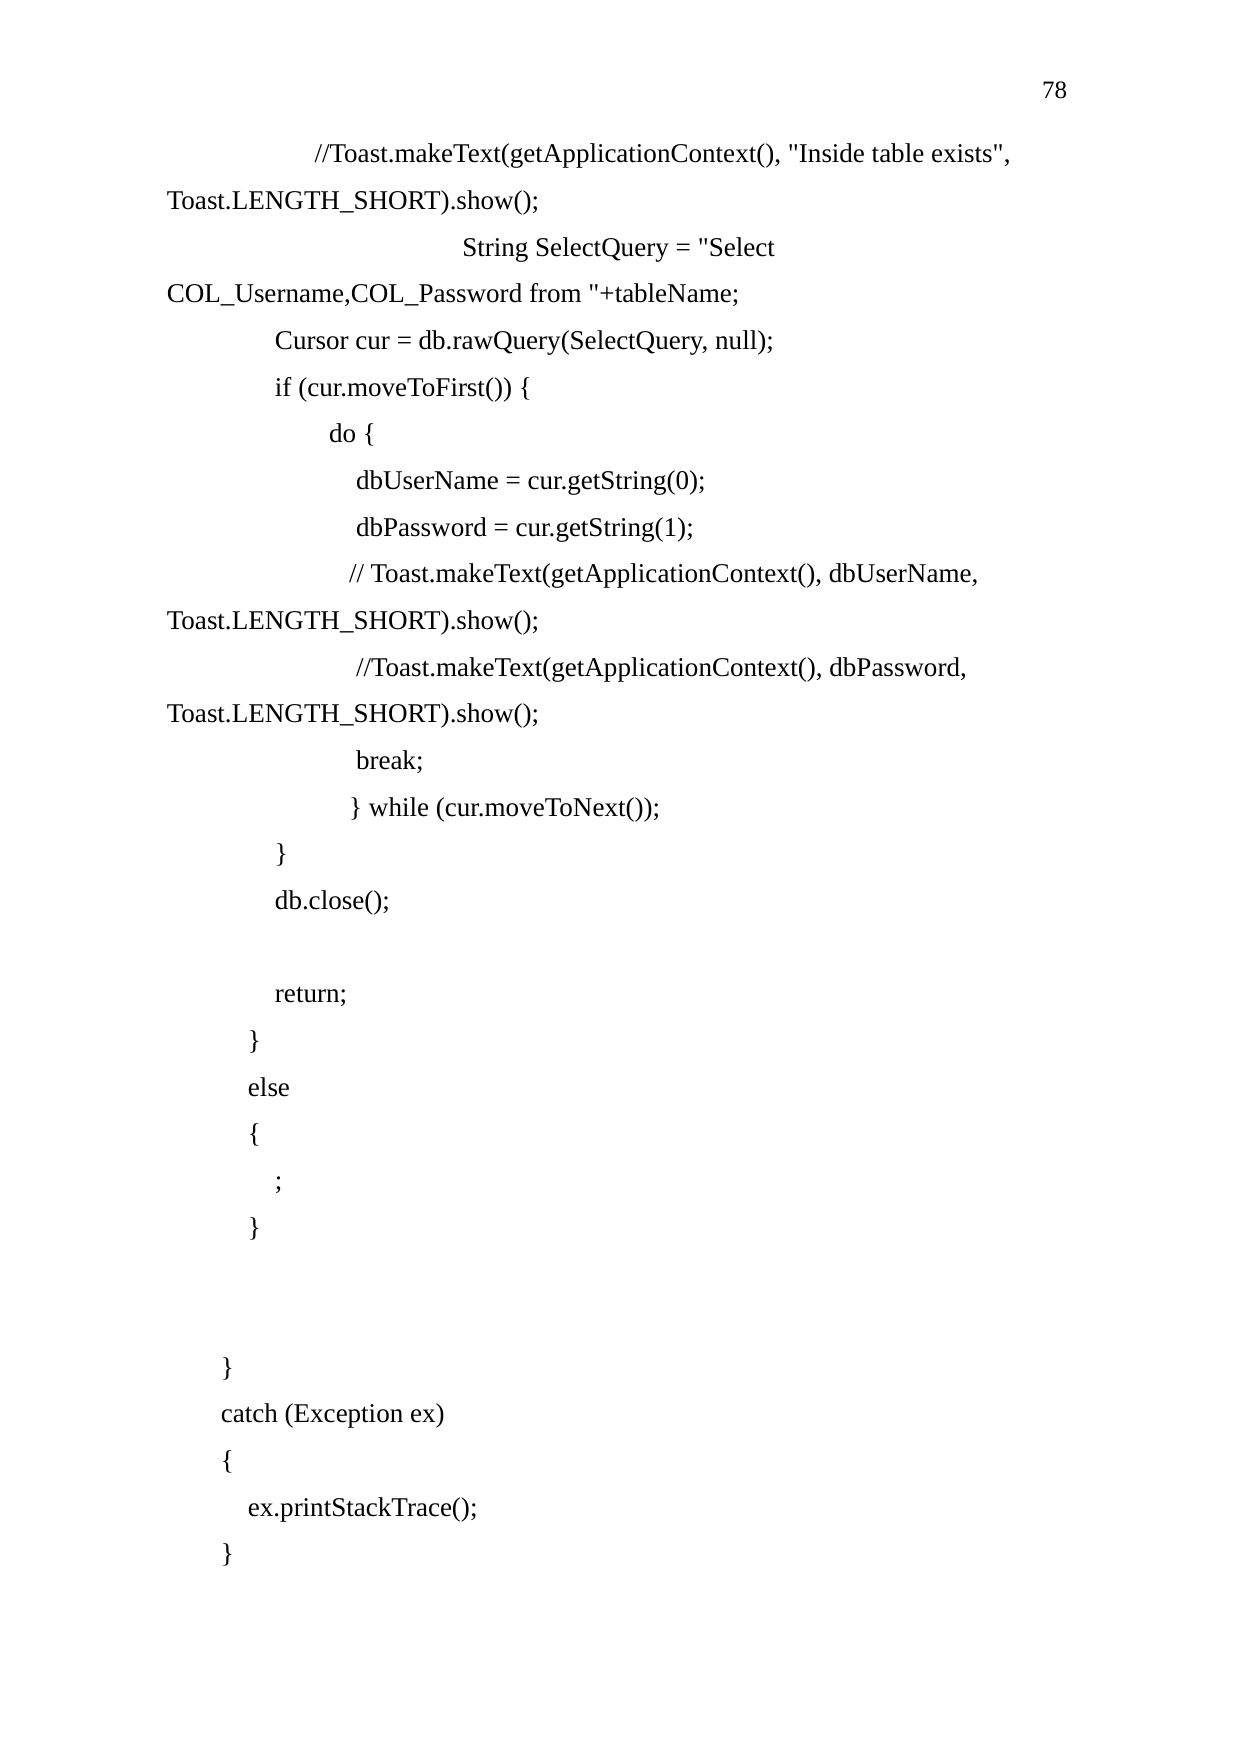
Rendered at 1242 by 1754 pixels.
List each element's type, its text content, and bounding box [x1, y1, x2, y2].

text } [167, 1351, 1067, 1382]
text { [167, 1117, 1067, 1149]
text dbUserName = cur.getString(0); [167, 464, 1067, 495]
text } [167, 1537, 1067, 1569]
text catch (Exception ex) [167, 1397, 1067, 1429]
text } while (cur.moveToNext()); [167, 791, 1067, 822]
text } [167, 1024, 1067, 1055]
text Cursor cur = db.rawQuery(SelectQuery, null); [167, 324, 1067, 355]
text do { [167, 417, 1067, 449]
text String SelectQuery = "Select COL_Username,COL_Password from "+tableName; [167, 231, 1067, 309]
text if (cur.moveToFirst()) { [167, 371, 1067, 402]
text //Toast.makeText(getApplicationContext(), "Inside table exists", Toast.LENGTH_SHORT).show(); [167, 137, 1067, 215]
text // Toast.makeText(getApplicationContext(), dbUserName, Toast.LENGTH_SHORT).show(); [167, 557, 1067, 635]
text break; [167, 744, 1067, 775]
text ; [167, 1164, 1067, 1195]
text ex.printStackTrace(); [167, 1491, 1067, 1522]
text db.close(); [167, 884, 1067, 915]
text } [167, 1211, 1067, 1242]
text } [167, 837, 1067, 869]
text else [167, 1071, 1067, 1102]
text { [167, 1444, 1067, 1475]
text return; [167, 977, 1067, 1009]
text //Toast.makeText(getApplicationContext(), dbPassword, Toast.LENGTH_SHORT).show(); [167, 651, 1067, 729]
text dbPassword = cur.getString(1); [167, 511, 1067, 542]
